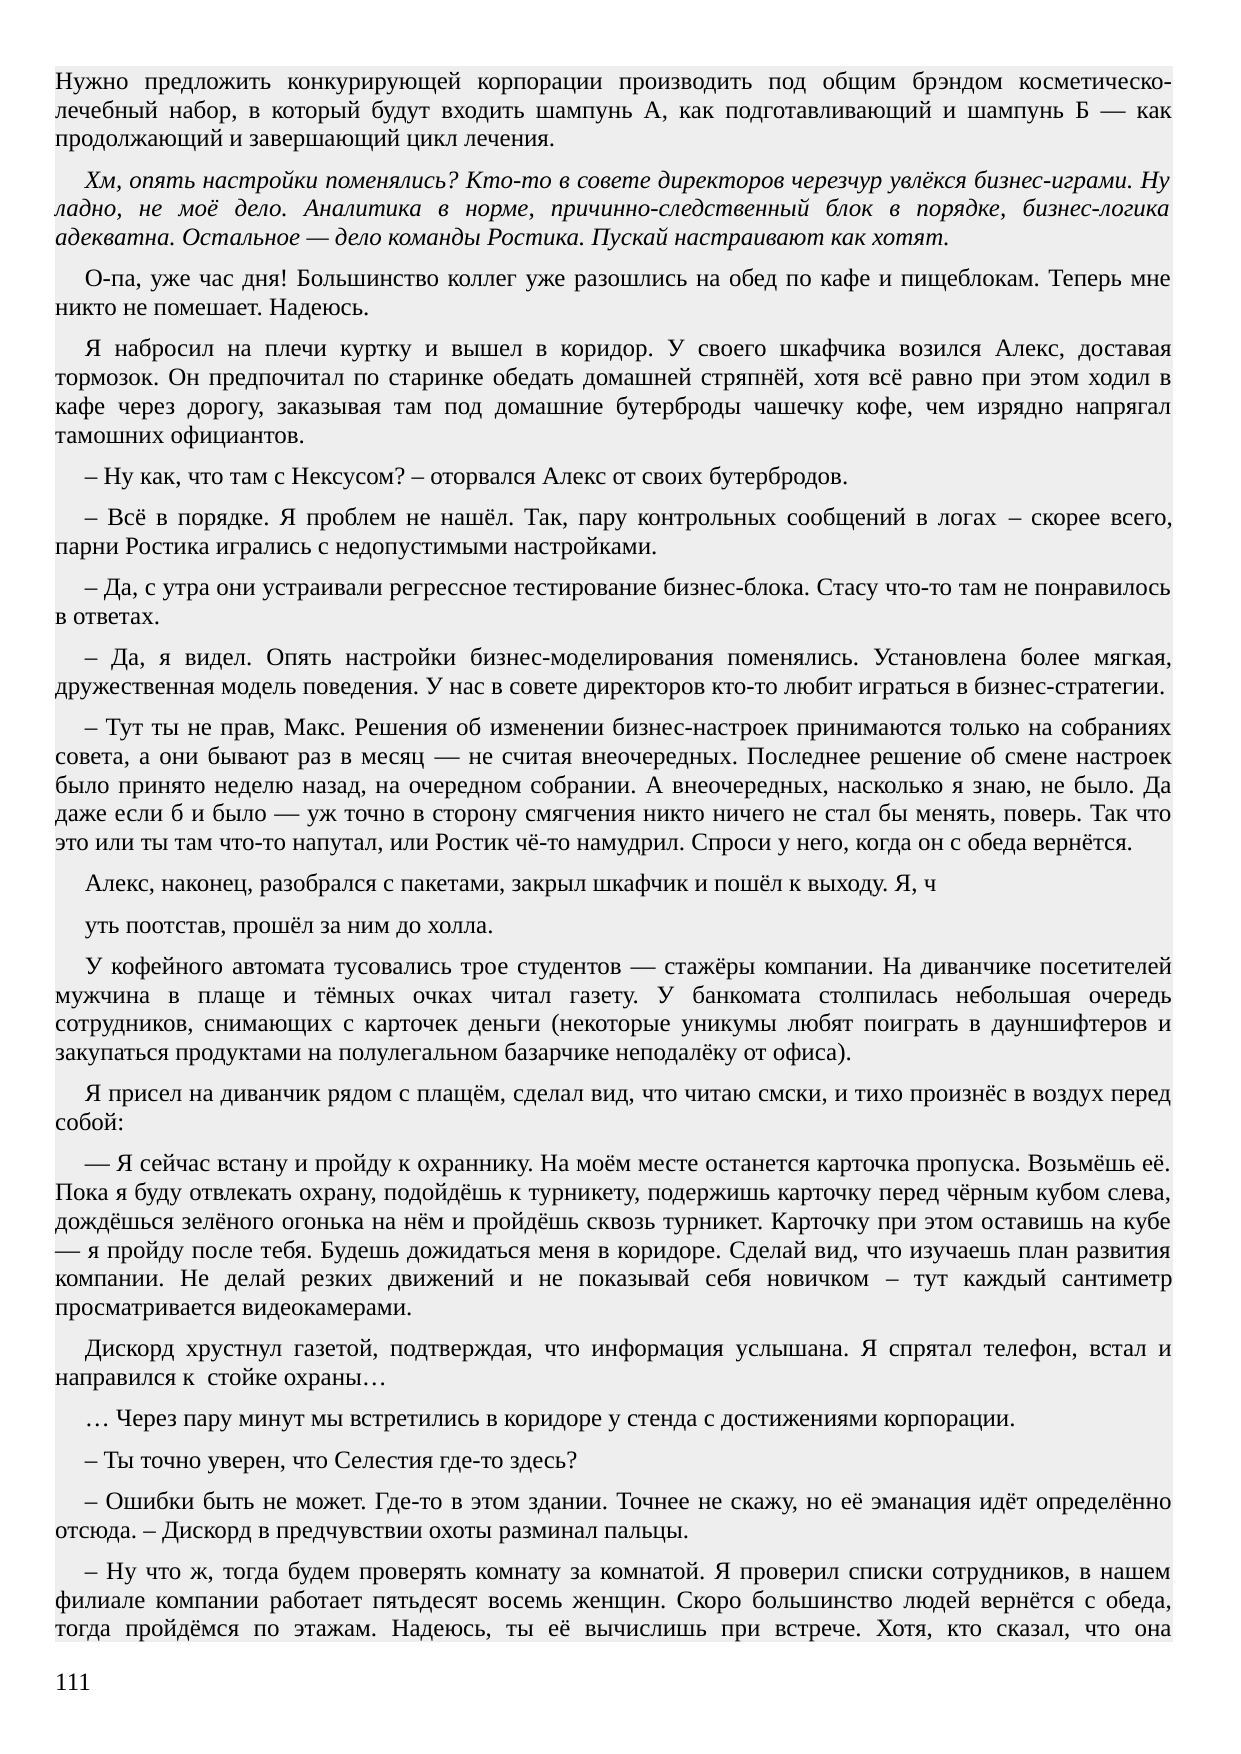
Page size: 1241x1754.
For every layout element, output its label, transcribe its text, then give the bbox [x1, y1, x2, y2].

text – Ну что ж, тогда будем проверять комнату за комнатой. Я проверил списки сотрудников, в нашем филиале компании работает пятьдесят восемь женщин. Скоро большинство людей вернётся с обеда, тогда пройдёмся по этажам. Надеюсь, ты её вычислишь при встрече. Хотя, кто сказал, что она [55, 1556, 1173, 1642]
text — Я сейчас встану и пройду к охраннику. На моём месте останется карточка пропуска. Возьмёшь её. Пока я буду отвлекать охрану, подойдёшь к турникету, подержишь карточку перед чёрным кубом слева, дождёшься зелёного огонька на нём и пройдёшь сквозь турникет. Карточку при этом оставишь на кубе — я пройду после тебя. Будешь дожидаться меня в коридоре. Сделай вид, что изучаешь план развития компании. Не делай резких движений и не показывай себя новичком – тут каждый сантиметр просматривается видеокамерами. [55, 1148, 1173, 1321]
text – Да, с утра они устраивали регрессное тестирование бизнес-блока. Стасу что-то там не понравилось в ответах. [55, 572, 1173, 630]
text – Да, я видел. Опять настройки бизнес-моделирования поменялись. Установлена более мягкая, дружественная модель поведения. У нас в совете директоров кто-то любит играться в бизнес-стратегии. [55, 642, 1173, 700]
text Нужно предложить конкурирующей корпорации производить под общим брэндом косметическо-лечебный набор, в который будут входить шампунь А, как подготавливающий и шампунь Б — как продолжающий и завершающий цикл лечения. [55, 66, 1173, 152]
text Алекс, наконец, разобрался с пакетами, закрыл шкафчик и пошёл к выходу. Я, ч [55, 868, 1173, 897]
text – Всё в порядке. Я проблем не нашёл. Так, пару контрольных сообщений в логах – скорее всего, парни Ростика игрались с недопустимыми настройками. [55, 502, 1173, 560]
text О-па, уже час дня! Большинство коллег уже разошлись на обед по кафе и пищеблокам. Теперь мне никто не помешает. Надеюсь. [55, 263, 1173, 321]
text уть поотстав, прошёл за ним до холла. [55, 910, 1173, 938]
text Я набросил на плечи куртку и вышел в коридор. У своего шкафчика возился Алекс, доставая тормозок. Он предпочитал по старинке обедать домашней стряпнёй, хотя всё равно при этом ходил в кафе через дорогу, заказывая там под домашние бутерброды чашечку кофе, чем изрядно напрягал тамошних официантов. [55, 333, 1173, 448]
text Дискорд хрустнул газетой, подтверждая, что информация услышана. Я спрятал телефон, встал и направился к стойке охраны… [55, 1333, 1173, 1391]
text – Тут ты не прав, Макс. Решения об изменении бизнес-настроек принимаются только на собраниях совета, а они бывают раз в месяц — не считая внеочередных. Последнее решение об смене настроек было принято неделю назад, на очередном собрании. А внеочередных, насколько я знаю, не было. Да даже если б и было — уж точно в сторону смягчения никто ничего не стал бы менять, поверь. Так что это или ты там что-то напутал, или Ростик чё-то намудрил. Спроси у него, когда он с обеда вернётся. [55, 712, 1173, 856]
text Хм, опять настройки поменялись? Кто-то в совете директоров черезчур увлёкся бизнес-играми. Ну ладно, не моё дело. Аналитика в норме, причинно-следственный блок в порядке, бизнес-логика адекватна. Остальное — дело команды Ростика. Пускай настраивают как хотят. [55, 165, 1173, 251]
text … Через пару минут мы встретились в коридоре у стенда с достижениями корпорации. [55, 1403, 1173, 1432]
text – Ну как, что там с Нексусом? – оторвался Алекс от своих бутербродов. [55, 461, 1173, 490]
text Я присел на диванчик рядом с плащём, сделал вид, что читаю смски, и тихо произнёс в воздух перед собой: [55, 1078, 1173, 1136]
text У кофейного автомата тусовались трое студентов — стажёры компании. На диванчике посетителей мужчина в плаще и тёмных очках читал газету. У банкомата столпилась небольшая очередь сотрудников, снимающих с карточек деньги (некоторые уникумы любят поиграть в дауншифтеров и закупаться продуктами на полулегальном базарчике неподалёку от офиса). [55, 951, 1173, 1066]
text – Ты точно уверен, что Селестия где-то здесь? [55, 1445, 1173, 1473]
text – Ошибки быть не может. Где-то в этом здании. Точнее не скажу, но её эманация идёт определённо отсюда. – Дискорд в предчувствии охоты разминал пальцы. [55, 1486, 1173, 1543]
